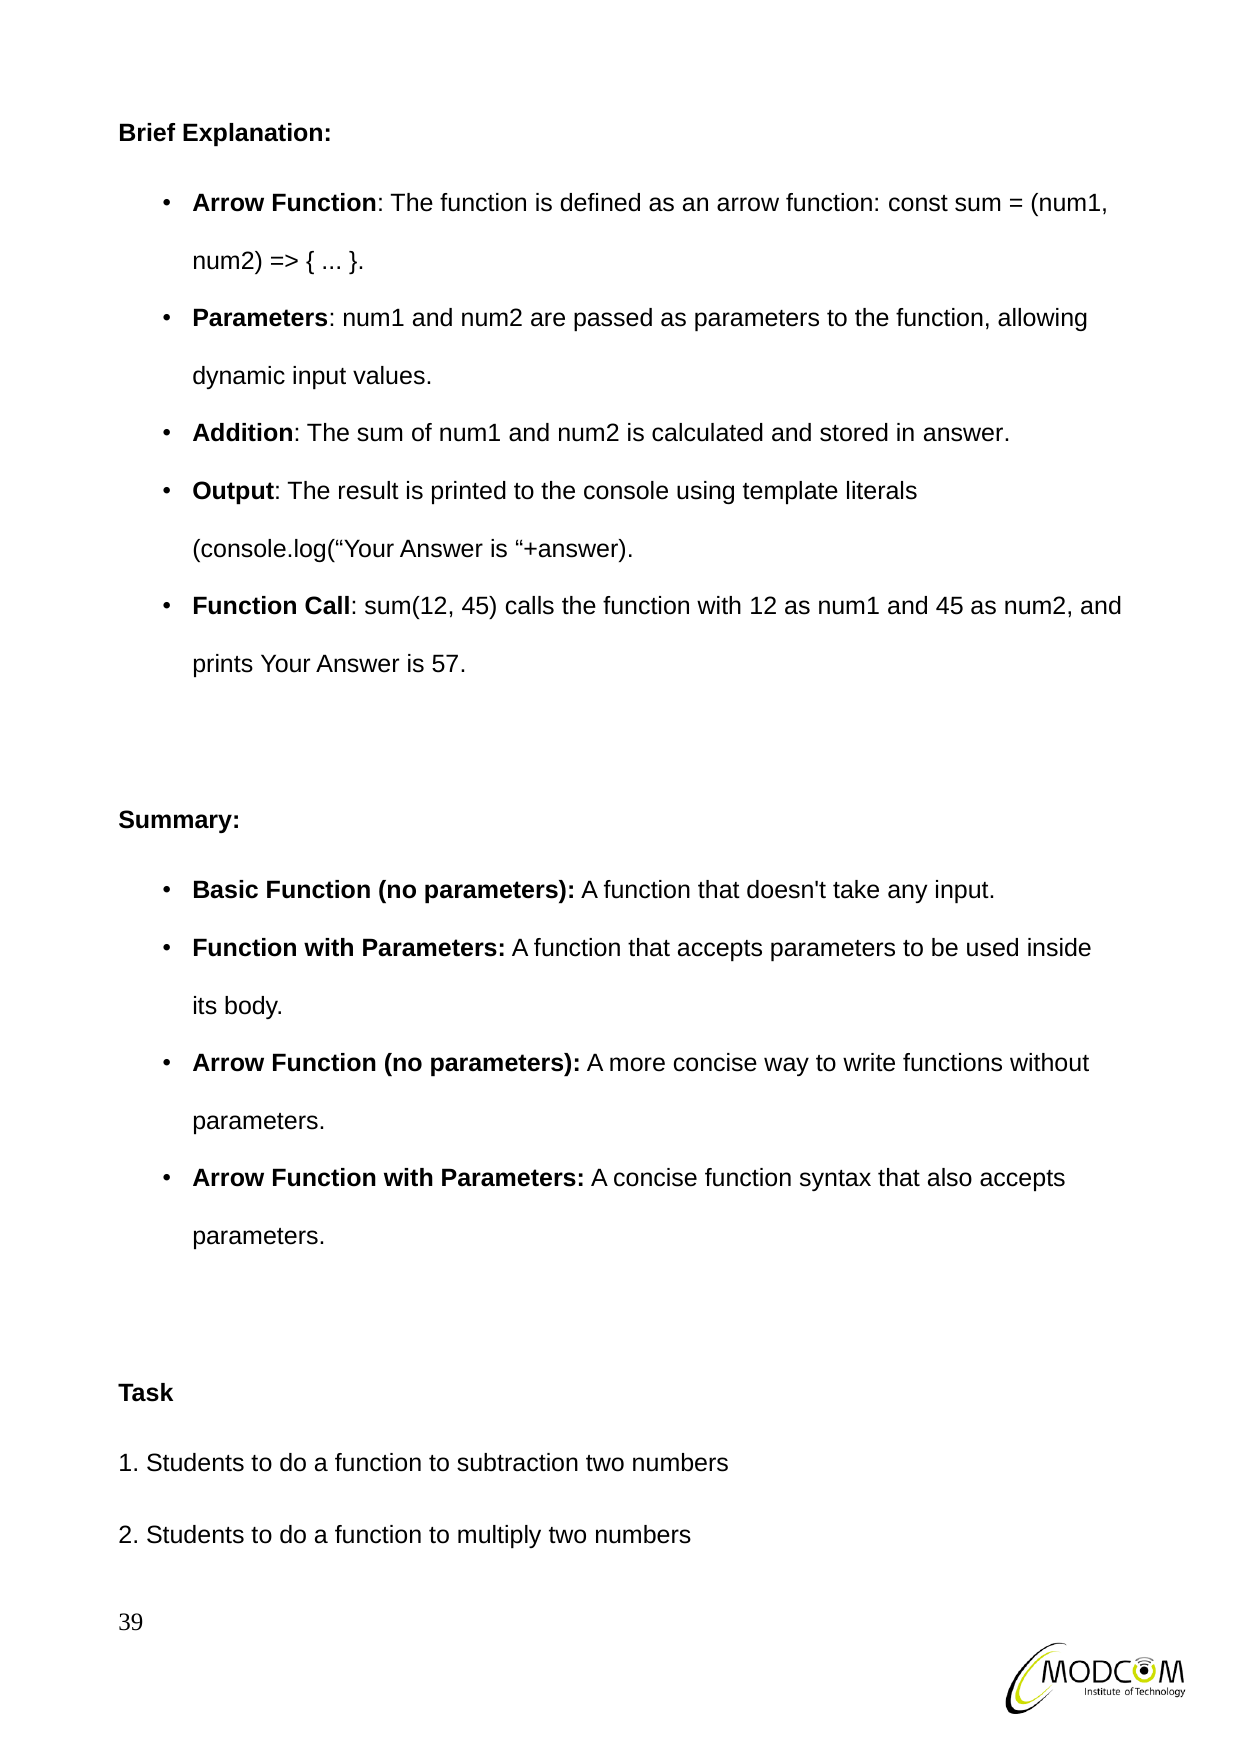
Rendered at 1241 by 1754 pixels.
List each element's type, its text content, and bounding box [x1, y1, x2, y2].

list Arrow Function with Parameters: A concise function syntax that also accepts parameters. [162, 1163, 1122, 1250]
list Addition: The sum of num1 and num2 is calculated and stored in answer. [162, 418, 1122, 447]
list Basic Function (no parameters): A function that doesn't take any input. [162, 875, 1122, 904]
picture [997, 1626, 1191, 1718]
list Parameters: num1 and num2 are passed as parameters to the function, allowing dynamic input values. [162, 303, 1122, 389]
subtitle Summary: [118, 805, 1122, 834]
text 2. Students to do a function to multiply two numbers [118, 1520, 1122, 1548]
text 1. Students to do a function to subtraction two numbers [118, 1448, 1122, 1476]
list Function with Parameters: A function that accepts parameters to be used inside its body. [162, 933, 1122, 1019]
subtitle Brief Explanation: [118, 118, 1122, 147]
subtitle Task [118, 1378, 1122, 1406]
list Function Call: sum(12, 45) calls the function with 12 as num1 and 45 as num2, and prints Your Answer is 57. [162, 591, 1122, 677]
list Arrow Function: The function is defined as an arrow function: const sum = (num1, num2) => { ... }. [162, 188, 1122, 274]
list Output: The result is printed to the console using template literals (console.log(“Your Answer is “+answer). [162, 476, 1122, 562]
list Arrow Function (no parameters): A more concise way to write functions without parameters. [162, 1048, 1122, 1134]
